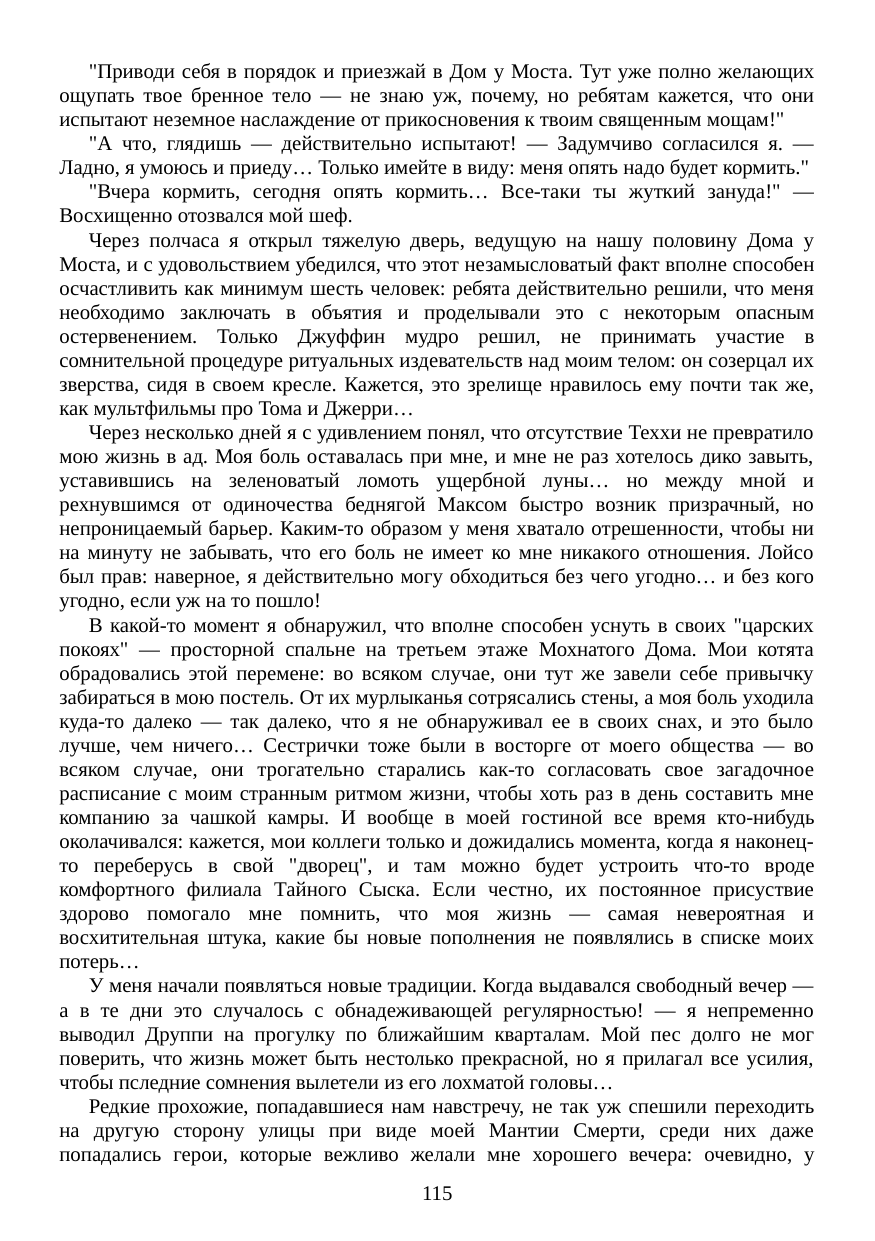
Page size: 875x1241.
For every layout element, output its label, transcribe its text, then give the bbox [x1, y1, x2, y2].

text "Вчера кормить, сегодня опять кормить… Все-таки ты жуткий зануда!" — Восхищенно отозвался мой шеф. [59, 179, 815, 227]
text В какой-то момент я обнаружил, что вполне способен уснуть в своих "царских покоях" — просторной спальне на третьем этаже Мохнатого Дома. Мои котята обрадовались этой перемене: во всяком случае, они тут же завели себе привычку забираться в мою постель. От их мурлыканья сотрясались стены, а моя боль уходила куда-то далеко — так далеко, что я не обнаруживал ее в своих снах, и это было лучше, чем ничего… Сестрички тоже были в восторге от моего общества — во всяком случае, они трогательно старались как-то согласовать свое загадочное расписание с моим странным ритмом жизни, чтобы хоть раз в день составить мне компанию за чашкой камры. И вообще в моей гостиной все время кто-нибудь околачивался: кажется, мои коллеги только и дожидались момента, когда я наконец-то переберусь в свой "дворец", и там можно будет устроить что-то вроде комфортного филиала Тайного Сыска. Если честно, их постоянное присуствие здорово помогало мне помнить, что моя жизнь — самая невероятная и восхитительная штука, какие бы новые пополнения не появлялись в списке моих потерь… [59, 612, 815, 973]
text "А что, глядишь — действительно испытают! — Задумчиво согласился я. — Ладно, я умоюсь и приеду… Только имейте в виду: меня опять надо будет кормить." [59, 131, 815, 179]
text У меня начали появляться новые традиции. Когда выдавался свободный вечер — а в те дни это случалось с обнадеживающей регулярностью! — я непременно выводил Друппи на прогулку по ближайшим кварталам. Мой пес долго не мог поверить, что жизнь может быть нестолько прекрасной, но я прилагал все усилия, чтобы пследние сомнения вылетели из его лохматой головы… [59, 973, 815, 1094]
text "Приводи себя в порядок и приезжай в Дом у Моста. Тут уже полно желающих ощупать твое бренное тело — не знаю уж, почему, но ребятам кажется, что они испытают неземное наслаждение от прикосновения к твоим священным мощам!" [59, 59, 815, 131]
text Редкие прохожие, попадавшиеся нам навстречу, не так уж спешили переходить на другую сторону улицы при виде моей Мантии Смерти, среди них даже попадались герои, которые вежливо желали мне хорошего вечера: очевидно, у [59, 1094, 815, 1166]
text Через полчаса я открыл тяжелую дверь, ведущую на нашу половину Дома у Моста, и с удовольствием убедился, что этот незамысловатый факт вполне способен осчастливить как минимум шесть человек: ребята действительно решили, что меня необходимо заключать в объятия и проделывали это с некоторым опасным остервенением. Только Джуффин мудро решил, не принимать участие в сомнительной процедуре ритуальных издевательств над моим телом: он созерцал их зверства, сидя в своем кресле. Кажется, это зрелище нравилось ему почти так же, как мультфильмы про Тома и Джерри… [59, 227, 815, 420]
text Через несколько дней я с удивлением понял, что отсутствие Теххи не превратило мою жизнь в ад. Моя боль оставалась при мне, и мне не раз хотелось дико завыть, уставившись на зеленоватый ломоть ущербной луны… но между мной и рехнувшимся от одиночества беднягой Максом быстро возник призрачный, но непроницаемый барьер. Каким-то образом у меня хватало отрешенности, чтобы ни на минуту не забывать, что его боль не имеет ко мне никакого отношения. Лойсо был прав: наверное, я действительно могу обходиться без чего угодно… и без кого угодно, если уж на то пошло! [59, 420, 815, 612]
